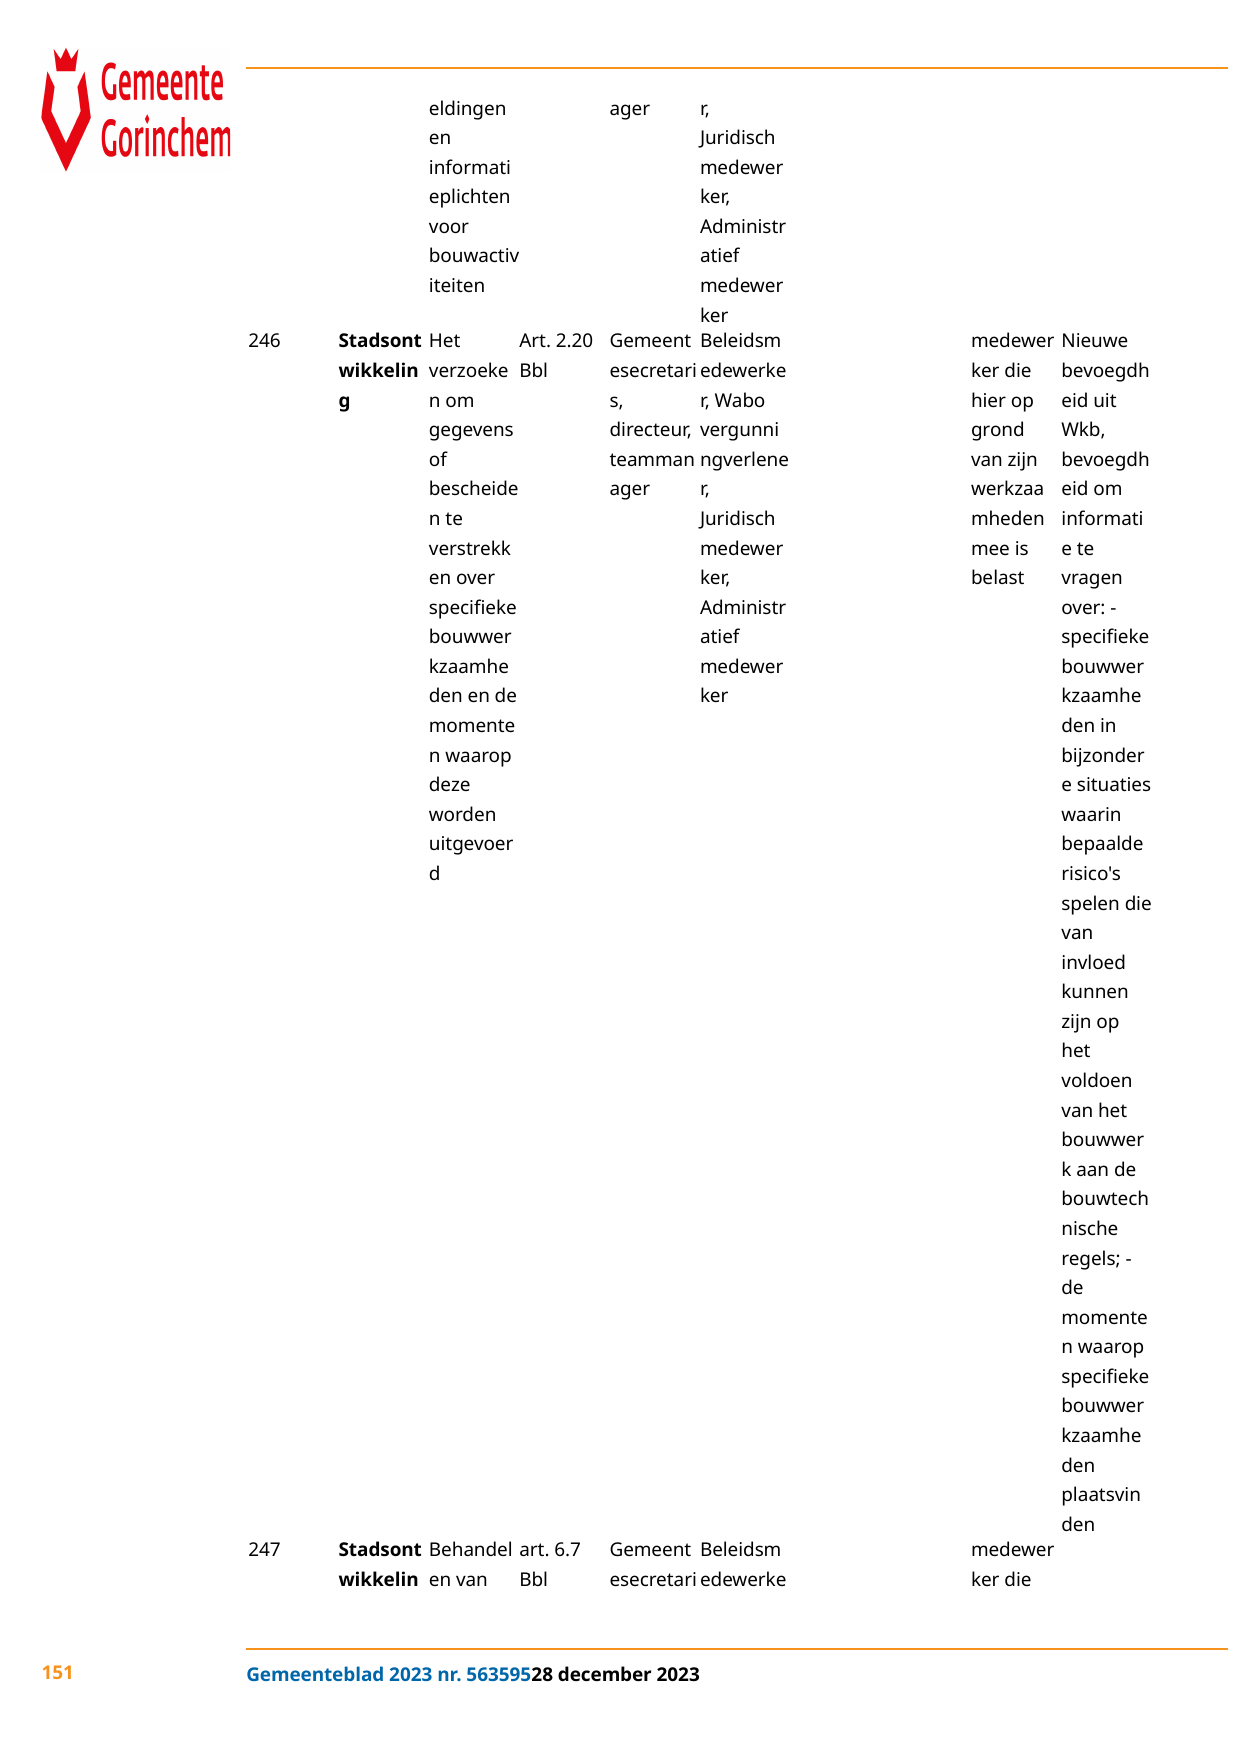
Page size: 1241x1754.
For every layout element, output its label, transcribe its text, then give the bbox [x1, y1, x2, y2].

picture [41, 47, 231, 172]
table_cell Behandelen van [429, 1537, 519, 1592]
table_cell Beleidsmedewerke [700, 1537, 790, 1592]
table_cell Beleidsmedewerker, Wabo vergunningverlener, Juridisch medewerker, Administratief medewerker [700, 328, 790, 1537]
table_cell r, Juridisch medewerker, Administratief medewerker [700, 95, 790, 328]
table_cell Gemeentesecretari [609, 1537, 700, 1592]
table_cell eldingen en informatieplichten voor bouwactiviteiten [429, 95, 519, 328]
table_cell art. 6.7 Bbl [519, 1537, 609, 1592]
table_cell [971, 95, 1061, 328]
table_cell ager [609, 95, 700, 328]
table_cell Stadsontwikkelin [338, 1537, 429, 1592]
table_cell Nieuwe bevoegdheid uit Wkb, bevoegdheid om informatie te vragen over: -specifieke bouwwerkzaamheden in bijzondere situaties waarin bepaalde risico's spelen die van invloed kunnen zijn op het voldoen van het bouwwerk aan de bouwtechnische regels; -de momenten waarop specifieke bouwwerkzaamheden plaatsvinden [1061, 328, 1152, 1537]
table_cell [790, 1537, 881, 1592]
table_cell [881, 328, 971, 1537]
table_cell [790, 328, 881, 1537]
table_cell [338, 95, 429, 328]
table_cell Gemeentesecretaris, directeur, teammanager [609, 328, 700, 1537]
table_cell medewerker die [971, 1537, 1061, 1592]
table_cell Het verzoeken om gegevens of bescheiden te verstrekken over specifieke bouwwerkzaamheden en de momenten waarop deze worden uitgevoerd [429, 328, 519, 1537]
table_cell [1061, 1537, 1152, 1592]
table_cell Art. 2.20 Bbl [519, 328, 609, 1537]
table_cell medewerker die hier op grond van zijn werkzaamheden mee is belast [971, 328, 1061, 1537]
table_cell Stadsontwikkeling [338, 328, 429, 1537]
table_cell 247 [248, 1537, 338, 1592]
table_cell [519, 95, 609, 328]
table_cell [881, 95, 971, 328]
table_cell 246 [248, 328, 338, 1537]
table_cell [248, 95, 338, 328]
table_cell [790, 95, 881, 328]
table_cell [881, 1537, 971, 1592]
table_cell [1061, 95, 1152, 328]
